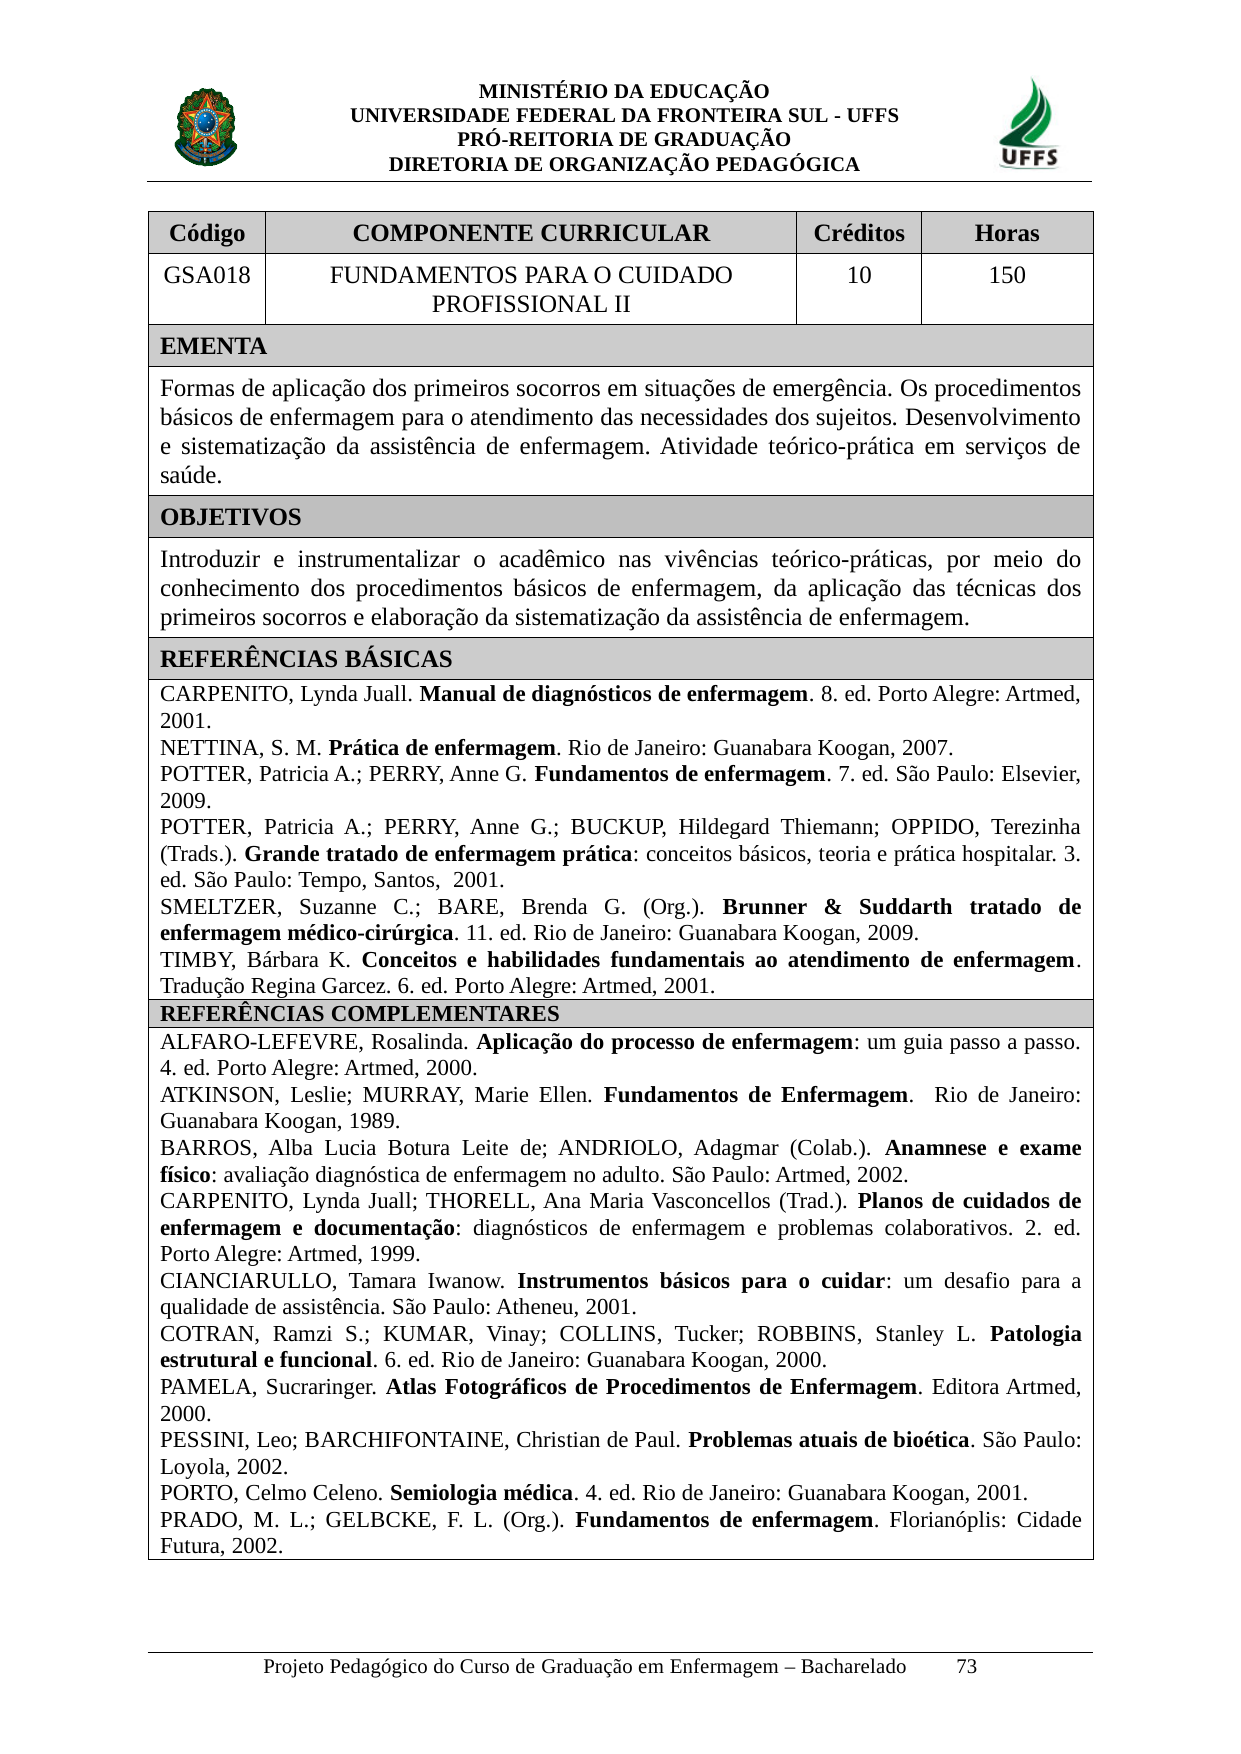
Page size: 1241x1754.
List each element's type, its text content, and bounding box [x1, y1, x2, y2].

table_cell REFERÊNCIAS COMPLEMENTARES [149, 1000, 1093, 1027]
table_cell ALFARO-LEFEVRE, Rosalinda. Aplicação do processo de enfermagem: um guia passo a passo. 4. ed. Porto Alegre: Artmed, 2000. ATKINSON, Leslie; MURRAY, Marie Ellen. Fundamentos de Enfermagem. Rio de Janeiro: Guanabara Koogan, 1989. BARROS, Alba Lucia Botura Leite de; ANDRIOLO, Adagmar (Colab.). Anamnese e exame físico: avaliação diagnóstica de enfermagem no adulto. São Paulo: Artmed, 2002. CARPENITO, Lynda Juall; THORELL, Ana Maria Vasconcellos (Trad.). Planos de cuidados de enfermagem e documentação: diagnósticos de enfermagem e problemas colaborativos. 2. ed. Porto Alegre: Artmed, 1999. CIANCIARULLO, Tamara Iwanow. Instrumentos básicos para o cuidar: um desafio para a qualidade de assistência. São Paulo: Atheneu, 2001. COTRAN, Ramzi S.; KUMAR, Vinay; COLLINS, Tucker; ROBBINS, Stanley L. Patologia estrutural e funcional. 6. ed. Rio de Janeiro: Guanabara Koogan, 2000. PAMELA, Sucraringer. Atlas Fotográficos de Procedimentos de Enfermagem. Editora Artmed, 2000. PESSINI, Leo; BARCHIFONTAINE, Christian de Paul. Problemas atuais de bioética. São Paulo: Loyola, 2002. PORTO, Celmo Celeno. Semiologia médica. 4. ed. Rio de Janeiro: Guanabara Koogan, 2001. PRADO, M. L.; GELBCKE, F. L. (Org.). Fundamentos de enfermagem. Florianóplis: Cidade Futura, 2002. [149, 1028, 1093, 1559]
table_header Horas [922, 212, 1093, 253]
table_cell Formas de aplicação dos primeiros socorros em situações de emergência. Os procedimentos básicos de enfermagem para o atendimento das necessidades dos sujeitos. Desenvolvimento e sistematização da assistência de enfermagem. Atividade teórico-prática em serviços de saúde. [149, 367, 1093, 495]
table_header Créditos [797, 212, 921, 253]
table_cell GSA018 [149, 254, 265, 324]
table_header Código [149, 212, 265, 253]
table_header COMPONENTE CURRICULAR [266, 212, 796, 253]
table_cell 150 [922, 254, 1093, 324]
picture [984, 75, 1075, 173]
table_cell CARPENITO, Lynda Juall. Manual de diagnósticos de enfermagem. 8. ed. Porto Alegre: Artmed, 2001. NETTINA, S. M. Prática de enfermagem. Rio de Janeiro: Guanabara Koogan, 2007. POTTER, Patricia A.; PERRY, Anne G. Fundamentos de enfermagem. 7. ed. São Paulo: Elsevier, 2009. POTTER, Patricia A.; PERRY, Anne G.; BUCKUP, Hildegard Thiemann; OPPIDO, Terezinha (Trads.). Grande tratado de enfermagem prática: conceitos básicos, teoria e prática hospitalar. 3. ed. São Paulo: Tempo, Santos, 2001. SMELTZER, Suzanne C.; BARE, Brenda G. (Org.). Brunner & Suddarth tratado de enfermagem médico-cirúrgica. 11. ed. Rio de Janeiro: Guanabara Koogan, 2009. TIMBY, Bárbara K. Conceitos e habilidades fundamentais ao atendimento de enfermagem. Tradução Regina Garcez. 6. ed. Porto Alegre: Artmed, 2001. [149, 680, 1093, 999]
table_cell EMENTA [149, 325, 1093, 366]
table_cell REFERÊNCIAS BÁSICAS [149, 638, 1093, 679]
table_cell FUNDAMENTOS PARA O CUIDADO PROFISSIONAL II [266, 254, 796, 324]
table_cell 10 [797, 254, 921, 324]
table_cell Introduzir e instrumentalizar o acadêmico nas vivências teórico-práticas, por meio do conhecimento dos procedimentos básicos de enfermagem, da aplicação das técnicas dos primeiros socorros e elaboração da sistematização da assistência de enfermagem. [149, 538, 1093, 637]
table_cell OBJETIVOS [149, 496, 1093, 537]
picture [173, 87, 238, 168]
